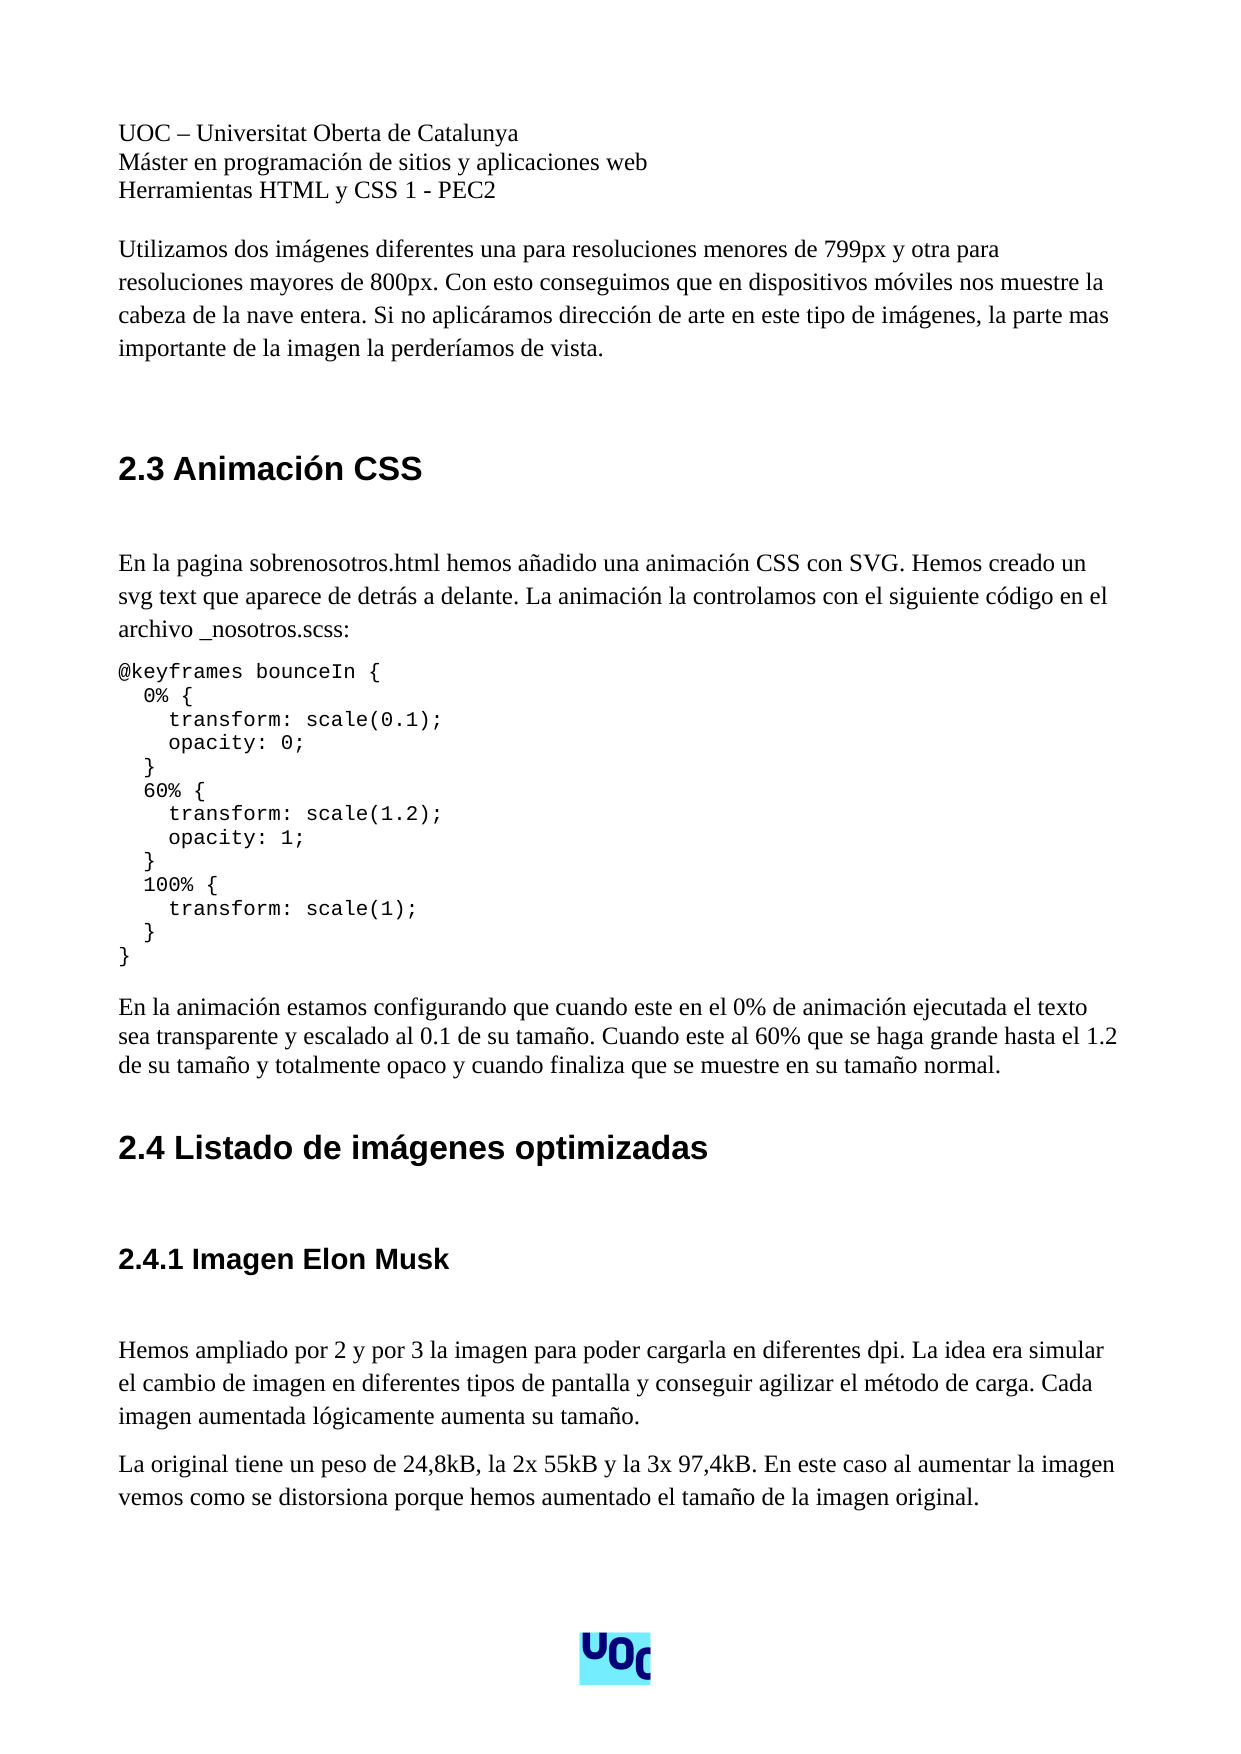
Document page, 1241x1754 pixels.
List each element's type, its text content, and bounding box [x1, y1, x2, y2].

text 0% { [118, 685, 1122, 709]
text transform: scale(1); [118, 898, 1122, 921]
text transform: scale(1.2); [118, 803, 1122, 827]
text } [118, 851, 1122, 874]
text En la pagina sobrenosotros.html hemos añadido una animación CSS con SVG. Hemos creado un svg text que aparece de detrás a delante. La animación la controlamos con el siguiente código en el archivo _nosotros.scss: [118, 548, 1122, 642]
text En la animación estamos configurando que cuando este en el 0% de animación ejecutada el texto sea transparente y escalado al 0.1 de su tamaño. Cuando este al 60% que se haga grande hasta el 1.2 de su tamaño y totalmente opaco y cuando finaliza que se muestre en su tamaño normal. [118, 992, 1122, 1079]
text } [118, 756, 1122, 779]
text opacity: 0; [118, 732, 1122, 756]
subtitle 2.3 Animación CSS [118, 449, 1122, 488]
text @keyframes bounceIn { [118, 661, 1122, 685]
subtitle 2.4 Listado de imágenes optimizadas [118, 1128, 1122, 1167]
text 100% { [118, 874, 1122, 898]
text La original tiene un peso de 24,8kB, la 2x 55kB y la 3x 97,4kB. En este caso al aumentar la imagen vemos como se distorsiona porque hemos aumentado el tamaño de la imagen original. [118, 1449, 1122, 1511]
picture [520, 1607, 720, 1707]
text transform: scale(0.1); [118, 709, 1122, 732]
text } [118, 945, 1122, 969]
text } [118, 921, 1122, 945]
text Hemos ampliado por 2 y por 3 la imagen para poder cargarla en diferentes dpi. La idea era simular el cambio de imagen en diferentes tipos de pantalla y conseguir agilizar el método de carga. Cada imagen aumentada lógicamente aumenta su tamaño. [118, 1335, 1122, 1430]
text 60% { [118, 779, 1122, 803]
text opacity: 1; [118, 827, 1122, 851]
text Utilizamos dos imágenes diferentes una para resoluciones menores de 799px y otra para resoluciones mayores de 800px. Con esto conseguimos que en dispositivos móviles nos muestre la cabeza de la nave entera. Si no aplicáramos dirección de arte en este tipo de imágenes, la parte mas importante de la imagen la perderíamos de vista. [118, 234, 1122, 362]
subtitle 2.4.1 Imagen Elon Musk [118, 1242, 1122, 1275]
